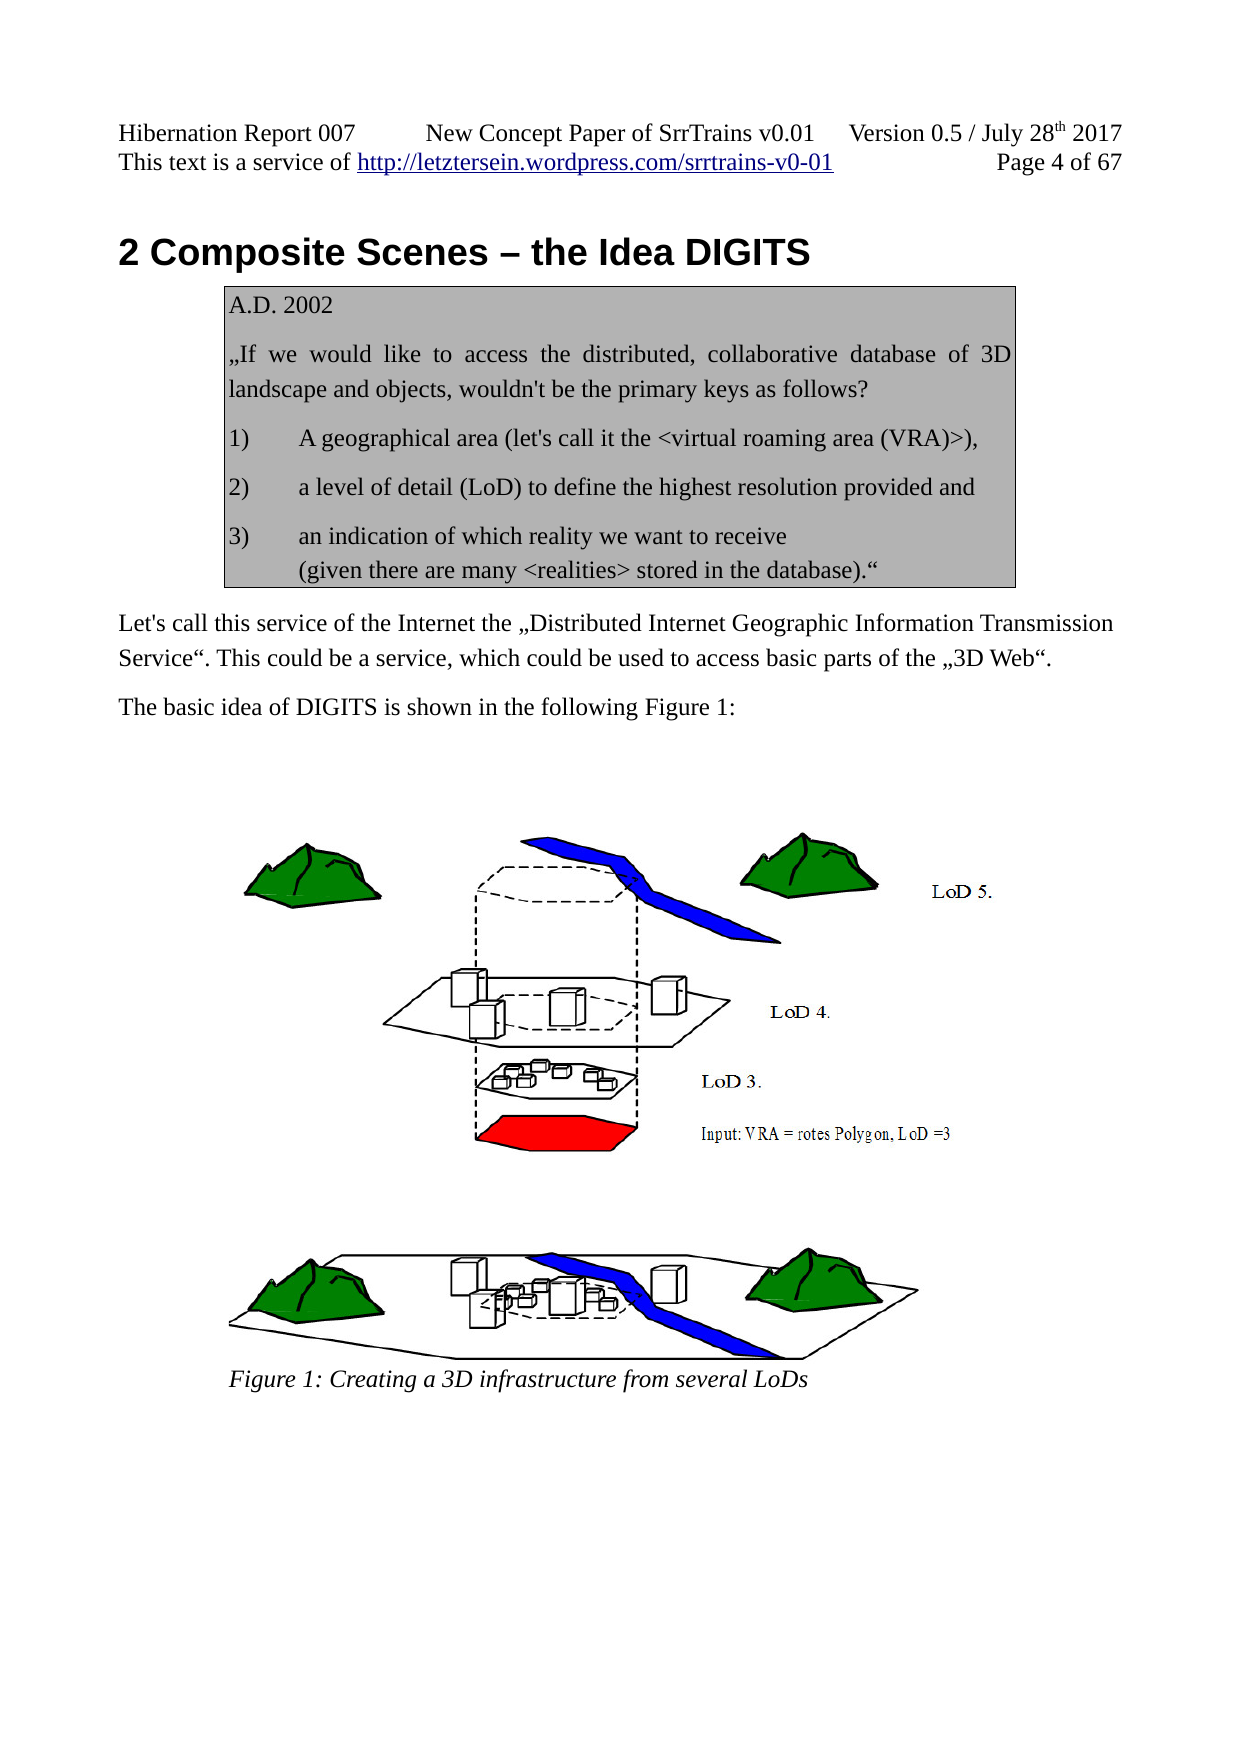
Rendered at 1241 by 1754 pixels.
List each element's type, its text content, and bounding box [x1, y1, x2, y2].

text Let's call this service of the Internet the „Distributed Internet Geographic Information Transmission Service“. This could be a service, which could be used to access basic parts of the „3D Web“. [118, 608, 1122, 672]
subtitle 2 Composite Scenes – the Idea DIGITS [118, 230, 1122, 274]
text „If we would like to access the distributed, collaborative database of 3D landscape and objects, wouldn't be the primary keys as follows? [225, 335, 1015, 402]
text A.D. 2002 [225, 287, 1015, 319]
list A geographical area (let's call it the <virtual roaming area (VRA)>), [225, 419, 1015, 452]
list an indication of which reality we want to receive (given there are many <realities> stored in the database).“ [225, 517, 1015, 587]
picture [228, 802, 1012, 1365]
list a level of detail (LoD) to define the highest resolution provided and [225, 468, 1015, 501]
text The basic idea of DIGITS is shown in the following Figure 1: [118, 692, 1122, 721]
text Figure 1: Creating a 3D infrastructure from several LoDs [229, 1365, 1012, 1393]
